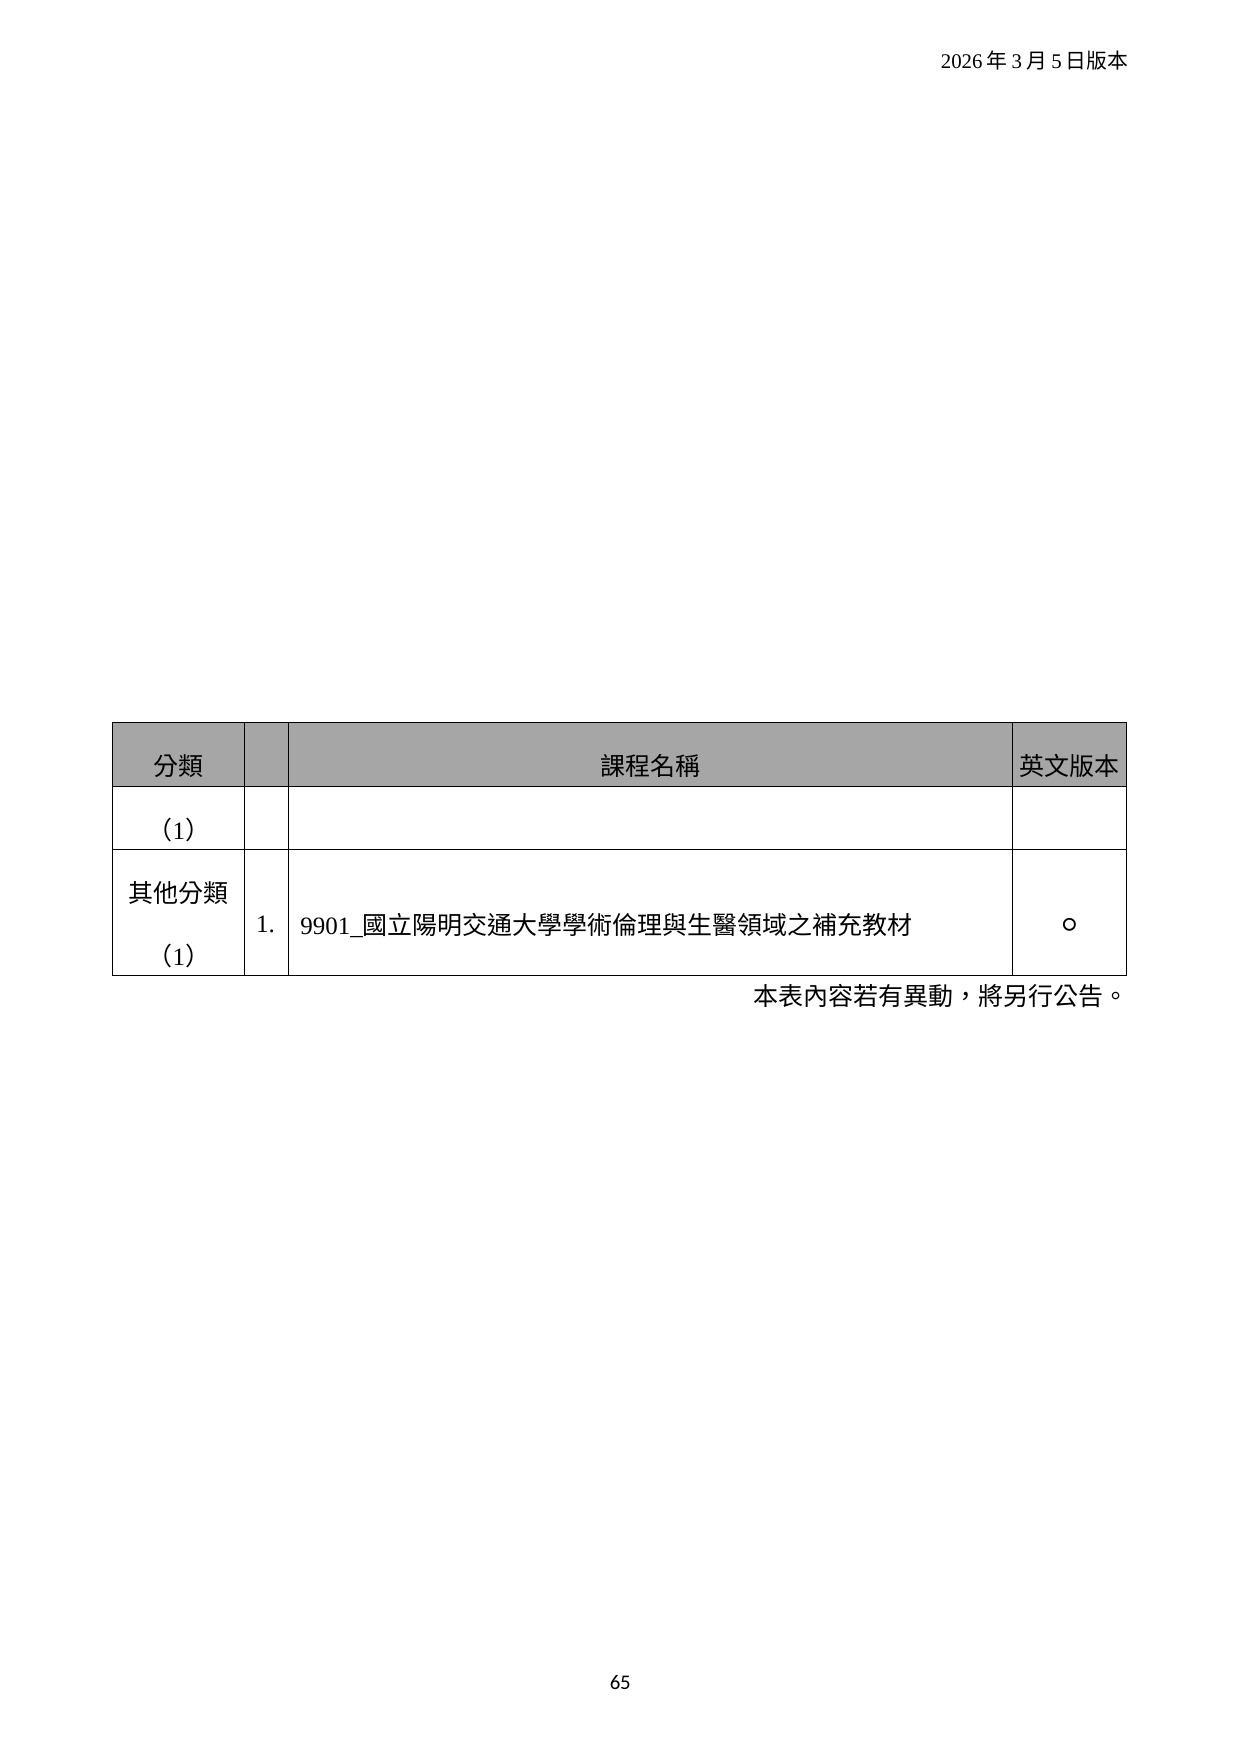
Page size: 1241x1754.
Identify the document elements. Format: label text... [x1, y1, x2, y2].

table_cell [289, 787, 1012, 849]
table_cell [245, 787, 288, 849]
table_cell ○ [1013, 850, 1126, 975]
table_cell [245, 850, 288, 975]
table_cell [1013, 787, 1126, 849]
table_cell 9901_國立陽明交通大學學術倫理與生醫領域之補充教材 [289, 850, 1012, 975]
table_cell 其他分類 （1） [113, 850, 244, 975]
text 本表內容若有異動，將另行公告。 [112, 976, 1128, 1013]
table_header 英文版本 [1013, 723, 1126, 786]
table_header 課程名稱 [289, 723, 1012, 786]
table_header 分類 [113, 723, 244, 786]
table_cell （1） [113, 787, 244, 849]
table_header [245, 723, 288, 786]
